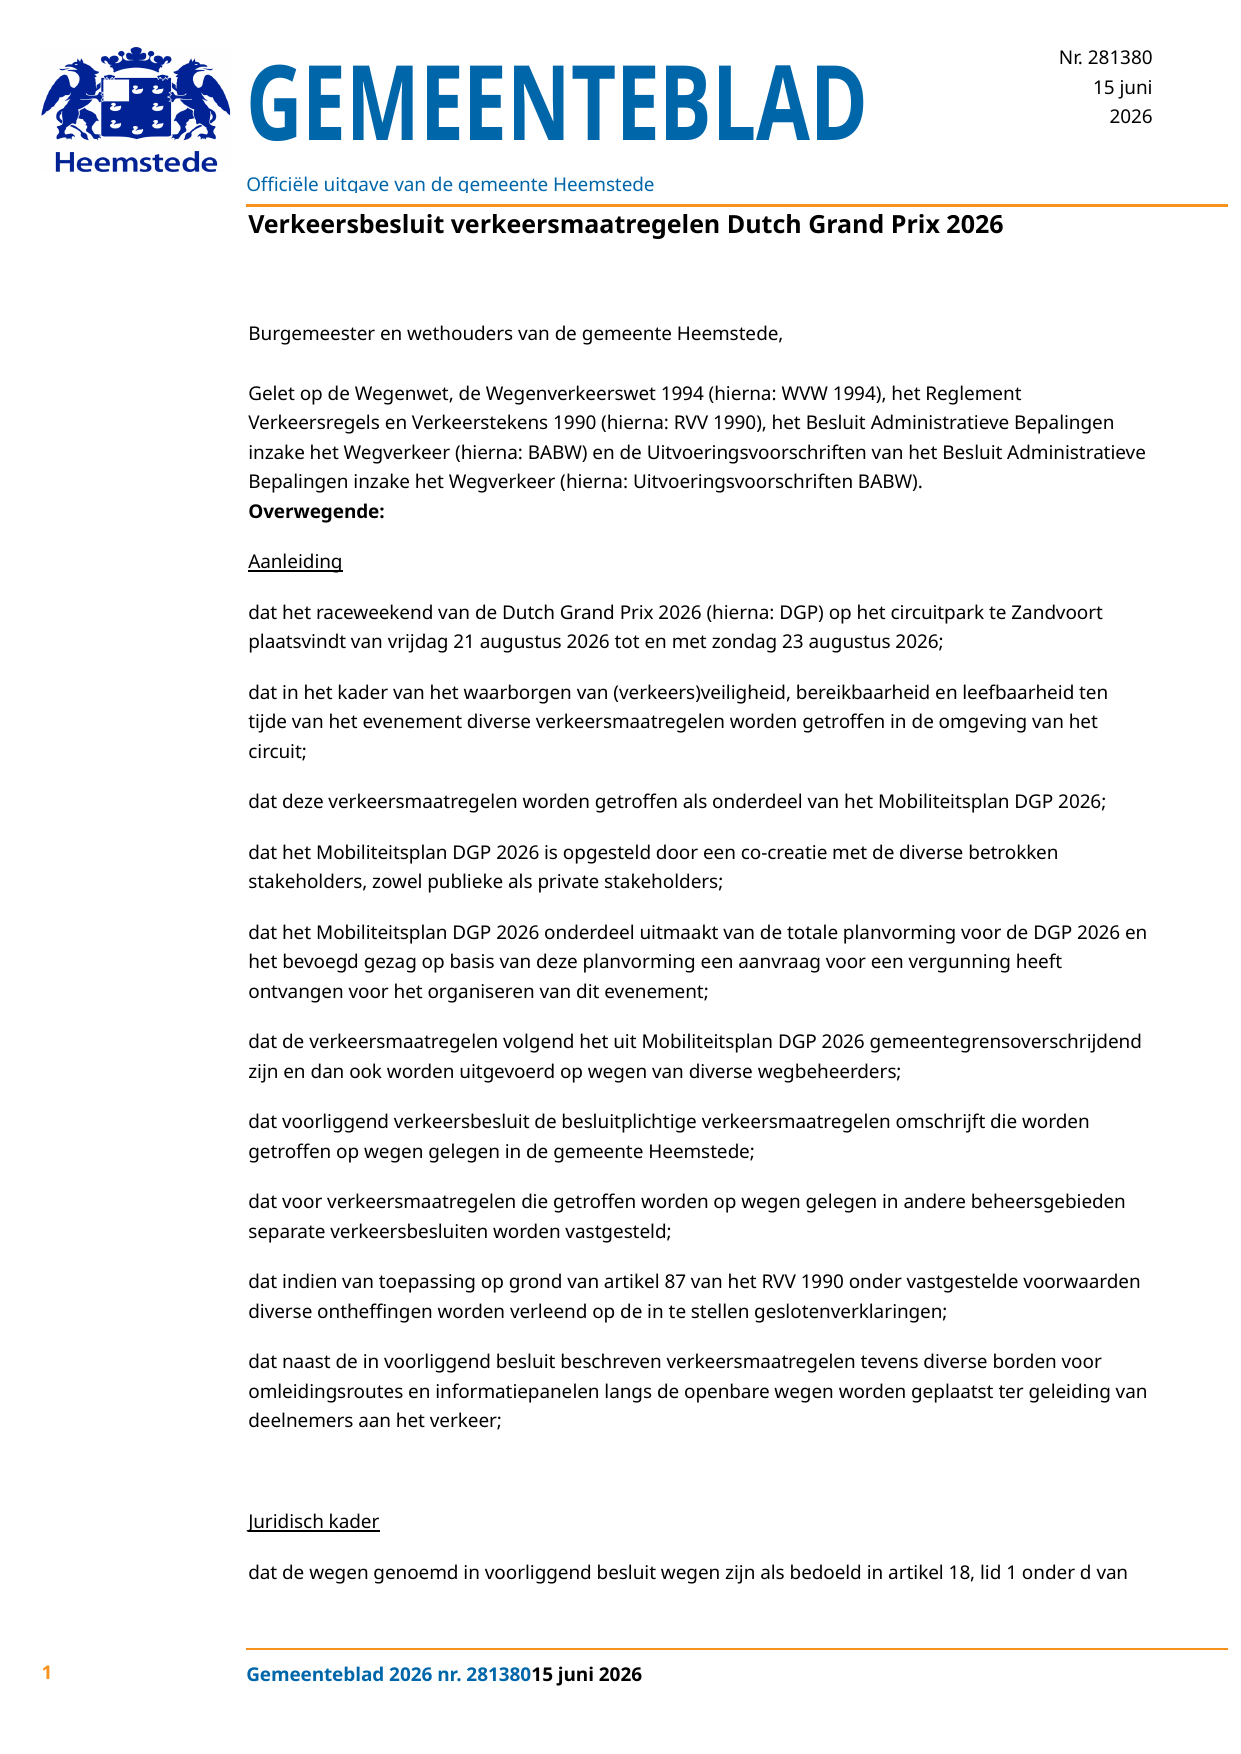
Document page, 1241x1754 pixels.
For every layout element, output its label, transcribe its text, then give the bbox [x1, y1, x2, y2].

text dat het raceweekend van de Dutch Grand Prix 2026 (hierna: DGP) op het circuitpark te Zandvoort plaatsvindt van vrijdag 21 augustus 2026 tot en met zondag 23 augustus 2026; [248, 599, 1152, 654]
text dat het Mobiliteitsplan DGP 2026 onderdeel uitmaakt van de totale planvorming voor de DGP 2026 en het bevoegd gezag op basis van deze planvorming een aanvraag voor een vergunning heeft ontvangen voor het organiseren van dit evenement; [248, 919, 1152, 1004]
text Overwegende: [248, 498, 1152, 524]
text Aanleiding [248, 548, 1152, 574]
text dat in het kader van het waarborgen van (verkeers)veiligheid, bereikbaarheid en leefbaarheid ten tijde van het evenement diverse verkeersmaatregelen worden getroffen in de omgeving van het circuit; [248, 679, 1152, 764]
text dat het Mobiliteitsplan DGP 2026 is opgesteld door een co-creatie met de diverse betrokken stakeholders, zowel publieke als private stakeholders; [248, 839, 1152, 894]
text Burgemeester en wethouders van de gemeente Heemstede, [248, 321, 1152, 346]
picture [41, 47, 231, 172]
text dat deze verkeersmaatregelen worden getroffen als onderdeel van het Mobiliteitsplan DGP 2026; [248, 788, 1152, 814]
text dat voor verkeersmaatregelen die getroffen worden op wegen gelegen in andere beheersgebieden separate verkeersbesluiten worden vastgesteld; [248, 1188, 1152, 1244]
text dat indien van toepassing op grond van artikel 87 van het RVV 1990 onder vastgestelde voorwaarden diverse ontheffingen worden verleend op de in te stellen geslotenverklaringen; [248, 1268, 1152, 1324]
text Verkeersbesluit verkeersmaatregelen Dutch Grand Prix 2026 [248, 207, 1152, 241]
text Gelet op de Wegenwet, de Wegenverkeerswet 1994 (hierna: WVW 1994), het Reglement Verkeersregels en Verkeerstekens 1990 (hierna: RVV 1990), het Besluit Administratieve Bepalingen inzake het Wegverkeer (hierna: BABW) en de Uitvoeringsvoorschriften van het Besluit Administratieve Bepalingen inzake het Wegverkeer (hierna: Uitvoeringsvoorschriften BABW). [248, 380, 1152, 494]
text dat naast de in voorliggend besluit beschreven verkeersmaatregelen tevens diverse borden voor omleidingsroutes en informatiepanelen langs de openbare wegen worden geplaatst ter geleiding van deelnemers aan het verkeer; [248, 1348, 1152, 1433]
text Juridisch kader [248, 1508, 1152, 1534]
text dat de verkeersmaatregelen volgend het uit Mobiliteitsplan DGP 2026 gemeentegrensoverschrijdend zijn en dan ook worden uitgevoerd op wegen van diverse wegbeheerders; [248, 1028, 1152, 1084]
text dat voorliggend verkeersbesluit de besluitplichtige verkeersmaatregelen omschrijft die worden getroffen op wegen gelegen in de gemeente Heemstede; [248, 1108, 1152, 1164]
text dat de wegen genoemd in voorliggend besluit wegen zijn als bedoeld in artikel 18, lid 1 onder d van [248, 1559, 1152, 1585]
